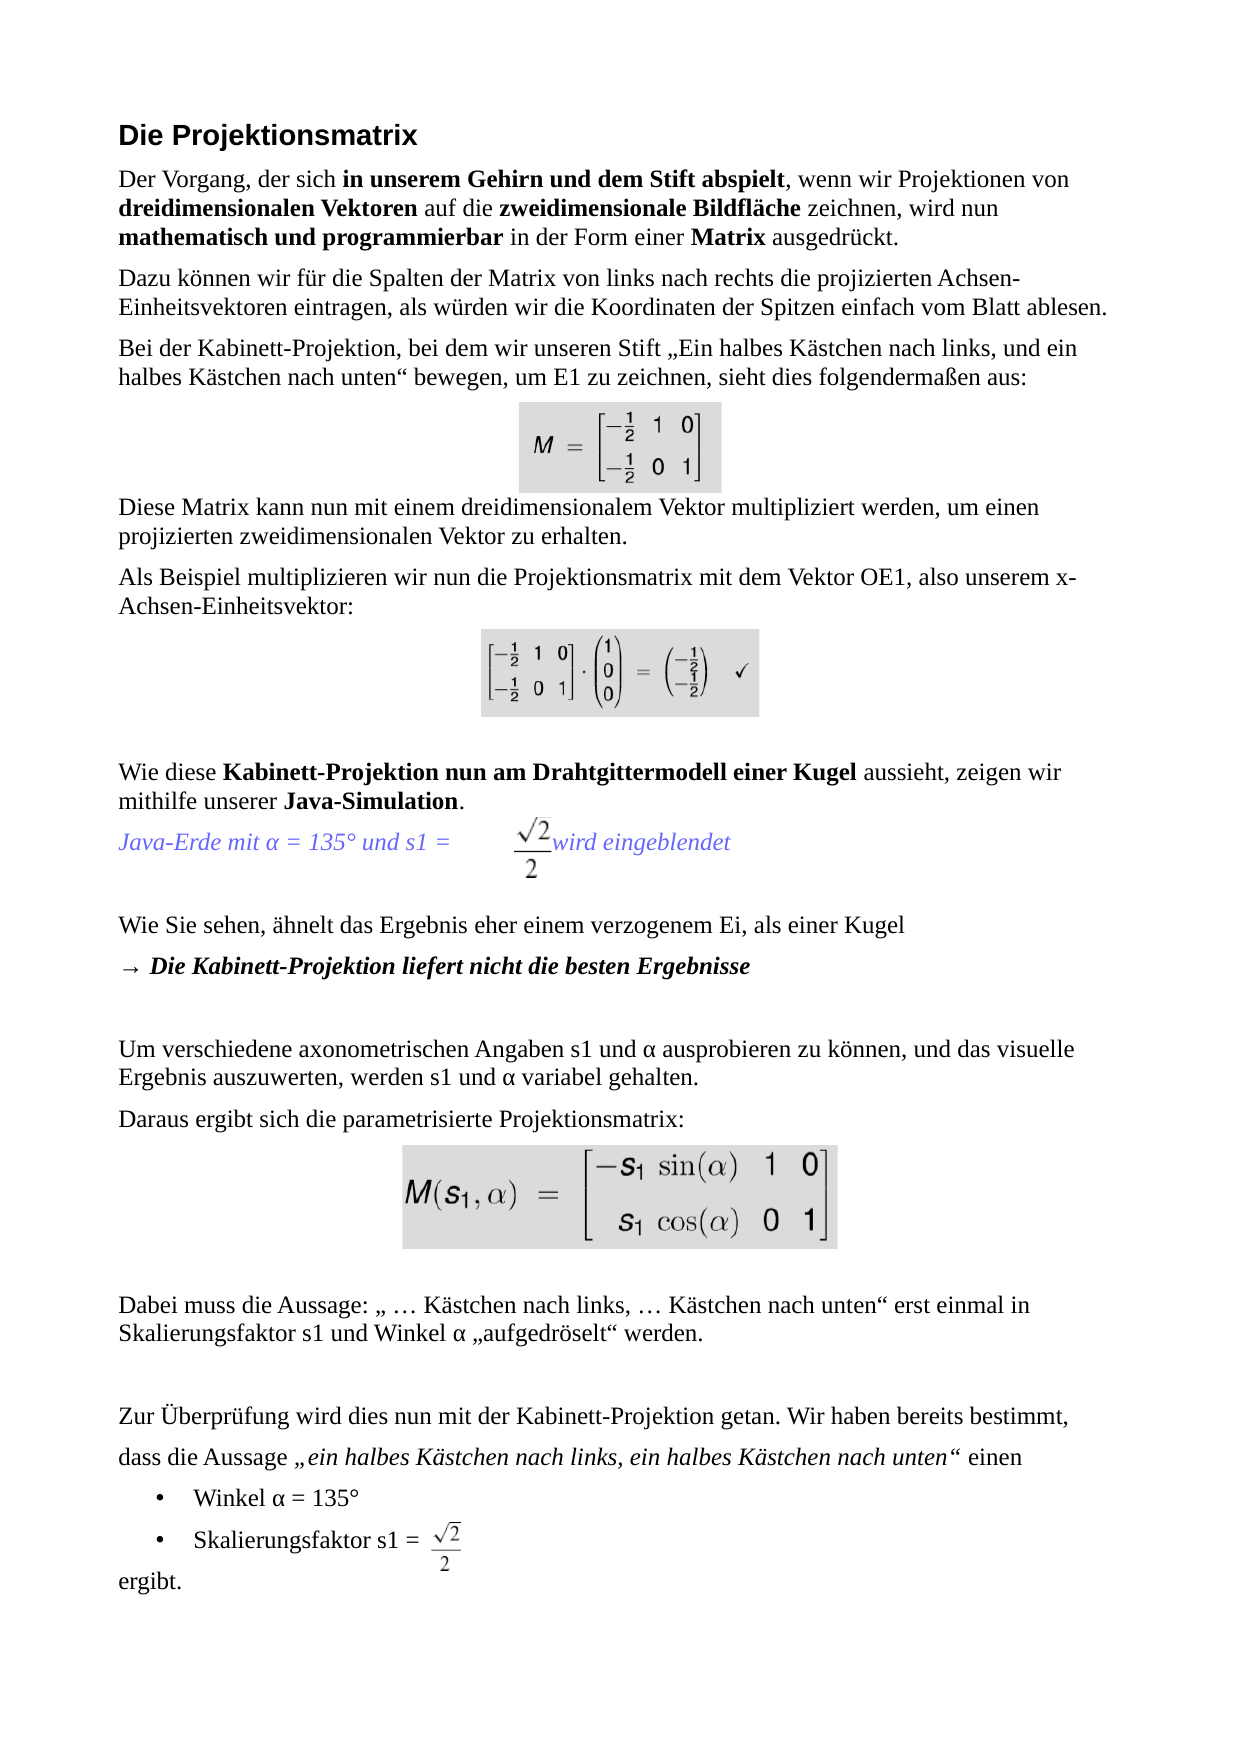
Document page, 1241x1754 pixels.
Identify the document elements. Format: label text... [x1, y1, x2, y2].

list Winkel α = 135° [156, 1483, 1122, 1512]
picture [518, 402, 722, 493]
subtitle Die Projektionsmatrix [118, 118, 1122, 152]
text dass die Aussage „ein halbes Kästchen nach links, ein halbes Kästchen nach unten“ einen [118, 1442, 1122, 1471]
text → Die Kabinett-Projektion liefert nicht die besten Ergebnisse [118, 951, 1122, 980]
text Dabei muss die Aussage: „ … Kästchen nach links, … Kästchen nach unten“ erst einmal in Skalierungsfaktor s1 und Winkel α „aufgedröselt“ werden. [118, 1290, 1122, 1347]
text Daraus ergibt sich die parametrisierte Projektionsmatrix: [118, 1104, 1122, 1132]
text Bei der Kabinett-Projektion, bei dem wir unseren Stift „Ein halbes Kästchen nach links, und ein halbes Kästchen nach unten“ bewegen, um E1 zu zeichnen, sieht dies folgendermaßen aus: [118, 333, 1122, 390]
text Als Beispiel multiplizieren wir nun die Projektionsmatrix mit dem Vektor OE1, also unserem x-Achsen-Einheitsvektor: [118, 562, 1122, 620]
list [461, 1525, 1122, 1553]
picture [481, 629, 760, 717]
picture [402, 1145, 838, 1249]
text Der Vorgang, der sich in unserem Gehirn und dem Stift abspielt, wenn wir Projektionen von dreidimensionalen Vektoren auf die zweidimensionale Bildfläche zeichnen, wird nun mathematisch und programmierbar in der Form einer Matrix ausgedrückt. [118, 164, 1122, 250]
text Java-Erde mit α = 135° und s1 = [118, 827, 514, 856]
text Wie Sie sehen, ähnelt das Ergebnis eher einem verzogenem Ei, als einer Kugel [118, 910, 1122, 939]
picture [514, 817, 552, 878]
text Diese Matrix kann nun mit einem dreidimensionalem Vektor multipliziert werden, um einen projizierten zweidimensionalen Vektor zu erhalten. [118, 493, 1122, 550]
text Um verschiedene axonometrischen Angaben s1 und α ausprobieren zu können, und das visuelle Ergebnis auszuwerten, werden s1 und α variabel gehalten. [118, 1034, 1122, 1091]
text wird eingeblendet [552, 827, 1122, 856]
list Skalierungsfaktor s1 = [156, 1525, 431, 1553]
text Dazu können wir für die Spalten der Matrix von links nach rechts die projizierten Achsen-Einheitsvektoren eintragen, als würden wir die Koordinaten der Spitzen einfach vom Blatt ablesen. [118, 263, 1122, 320]
text ergibt. [118, 1566, 1122, 1595]
text Zur Überprüfung wird dies nun mit der Kabinett-Projektion getan. Wir haben bereits bestimmt, [118, 1401, 1122, 1430]
text Wie diese Kabinett-Projektion nun am Drahtgittermodell einer Kugel aussieht, zeigen wir mithilfe unserer Java-Simulation. [118, 757, 1122, 815]
picture [431, 1522, 461, 1571]
